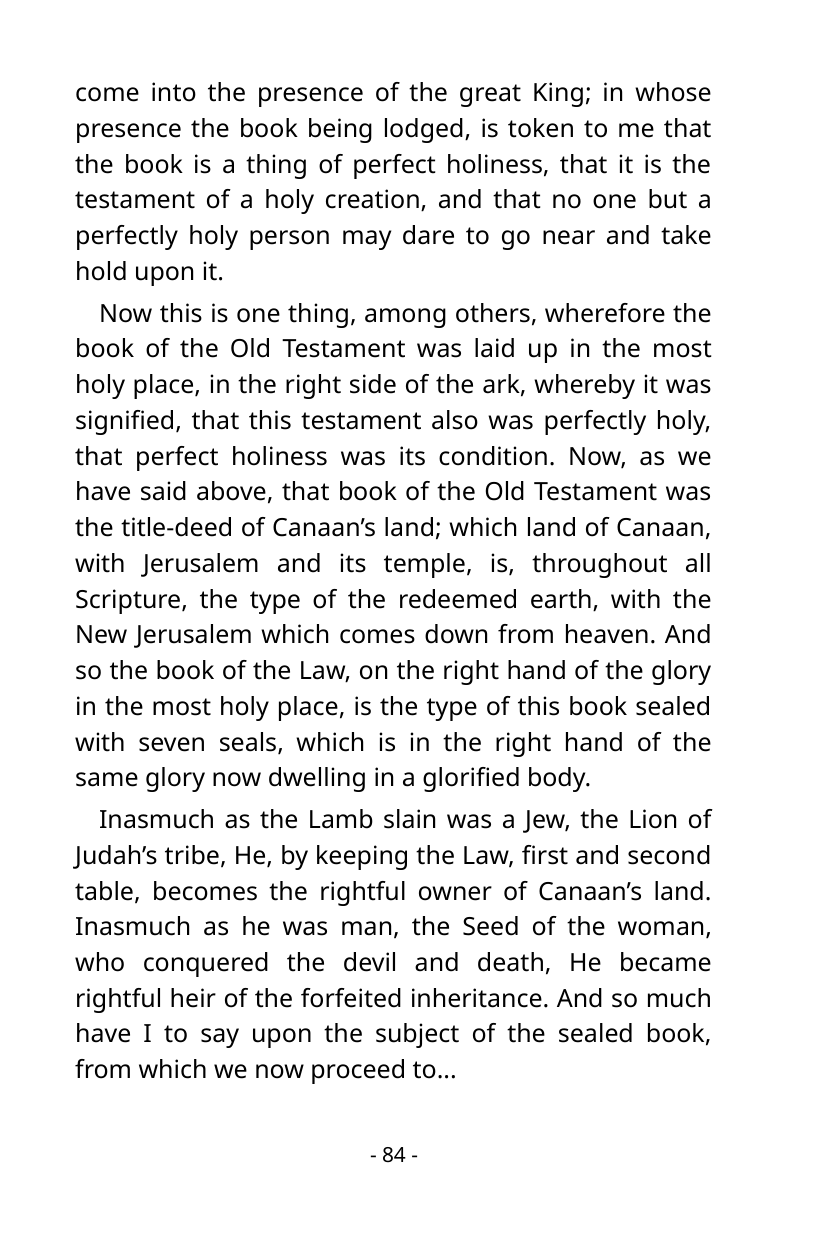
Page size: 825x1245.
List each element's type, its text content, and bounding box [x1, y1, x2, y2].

text Inasmuch as the Lamb slain was a Jew, the Lion of Judah’s tribe, He, by keeping the Law, first and second table, becomes the rightful owner of Canaan’s land. Inasmuch as he was man, the Seed of the woman, who conquered the devil and death, He became rightful heir of the forfeited inheritance. And so much have I to say upon the subject of the sealed book, from which we now proceed to... [75, 802, 712, 1086]
text come into the presence of the great King; in whose presence the book being lodged, is token to me that the book is a thing of perfect holiness, that it is the testament of a holy creation, and that no one but a perfectly holy person may dare to go near and take hold upon it. [75, 75, 712, 288]
text Now this is one thing, among others, wherefore the book of the Old Testament was laid up in the most holy place, in the right side of the ark, whereby it was signified, that this testament also was perfectly holy, that perfect holiness was its condition. Now, as we have said above, that book of the Old Testament was the title-deed of Canaan’s land; which land of Canaan, with Jerusalem and its temple, is, throughout all Scripture, the type of the redeemed earth, with the New Jerusalem which comes down from heaven. And so the book of the Law, on the right hand of the glory in the most holy place, is the type of this book sealed with seven seals, which is in the right hand of the same glory now dwelling in a glorified body. [75, 295, 712, 794]
